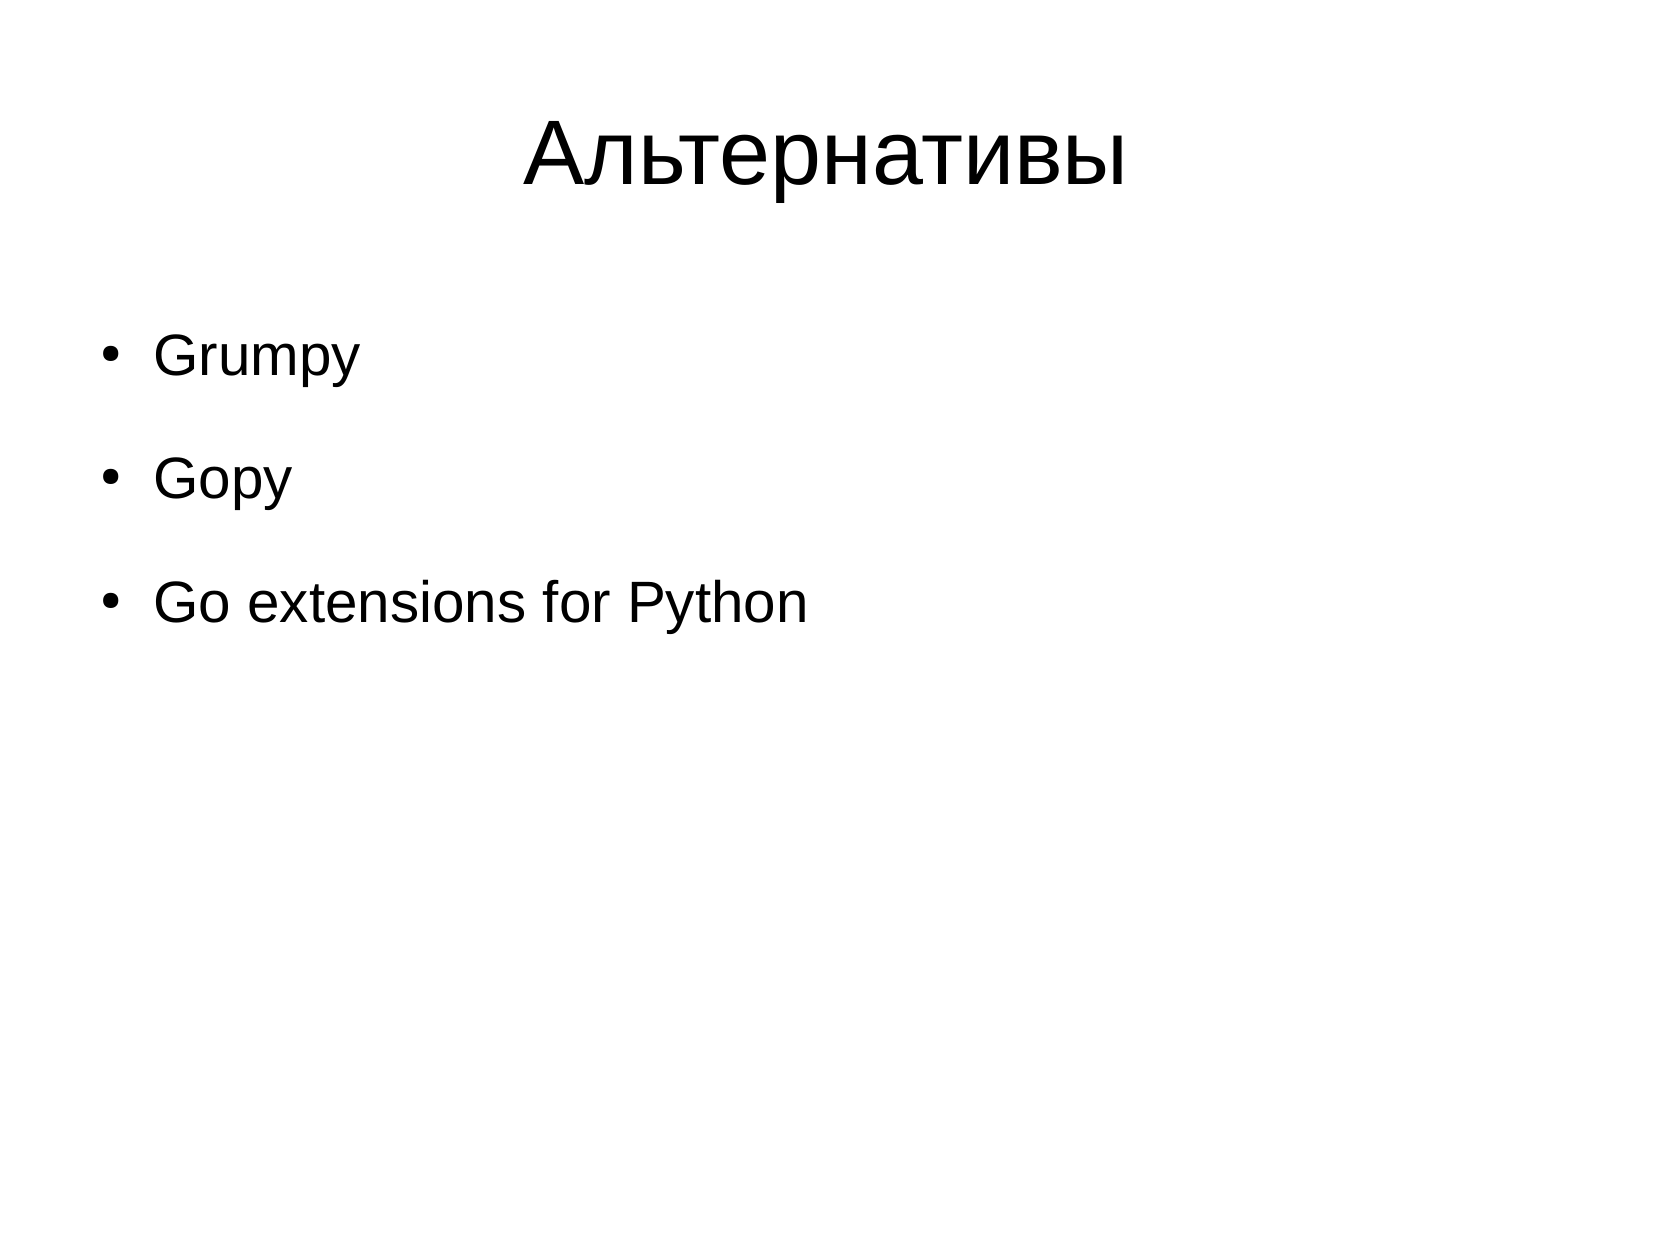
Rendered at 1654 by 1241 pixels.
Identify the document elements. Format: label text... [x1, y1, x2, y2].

list Grumpy Gopy Go extensions for Python [82, 290, 1571, 1010]
title Альтернативы [82, 49, 1571, 257]
